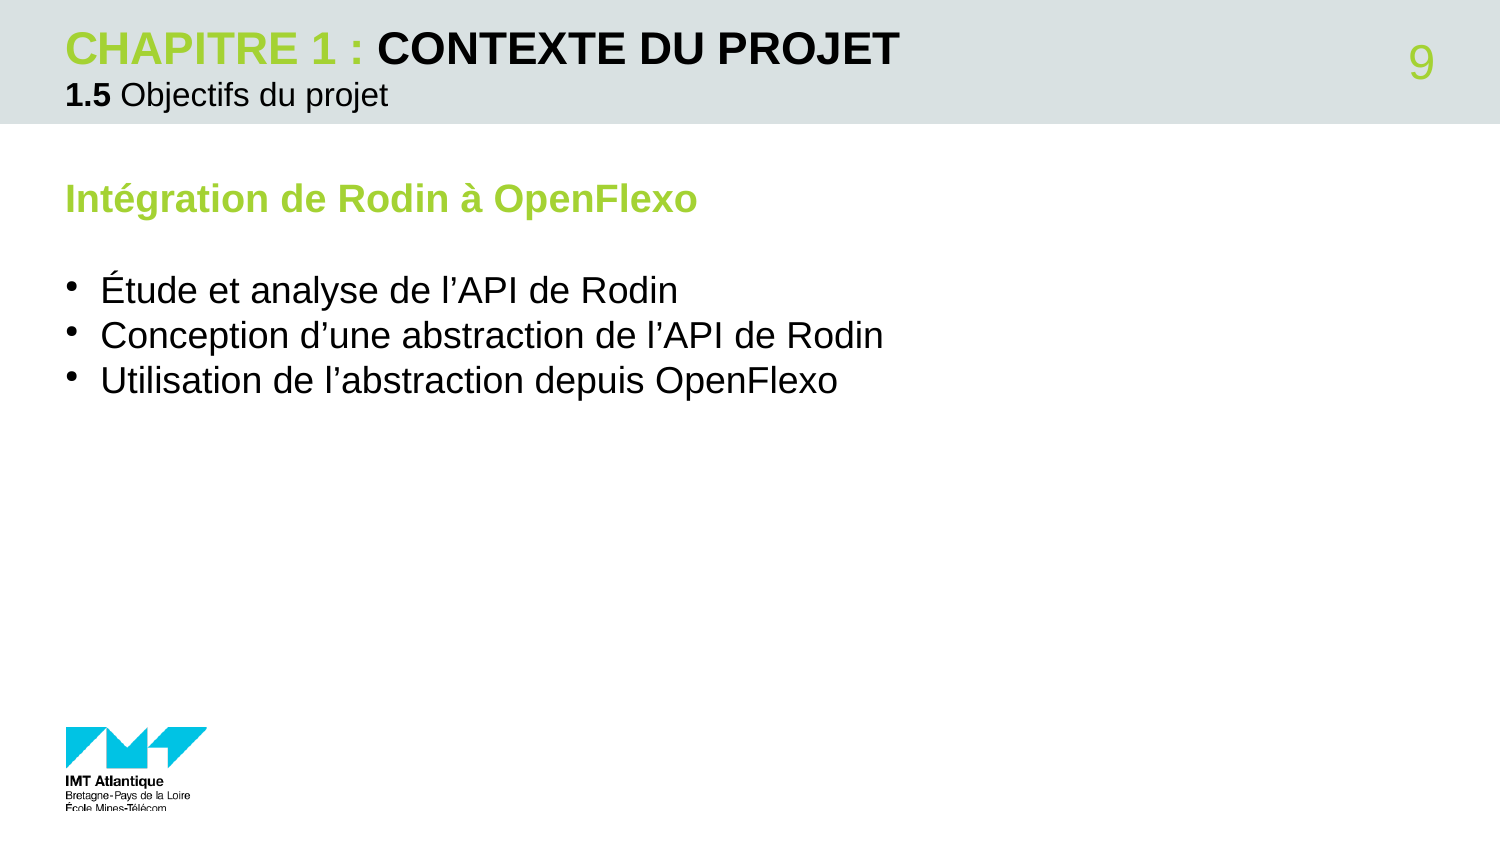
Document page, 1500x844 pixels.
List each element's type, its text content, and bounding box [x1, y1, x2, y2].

slide_number [1251, 35, 1437, 85]
list Intégration de Rodin à OpenFlexo Étude et analyse de l’API de Rodin Conception d’une abstraction de l’API de Rodin Utilisation de l’abstraction depuis OpenFlexo [64, 173, 1437, 715]
title CHAPITRE 1 : Contexte du projet [64, 0, 1252, 72]
list 1.5 Objectifs du projet [64, 72, 1252, 118]
